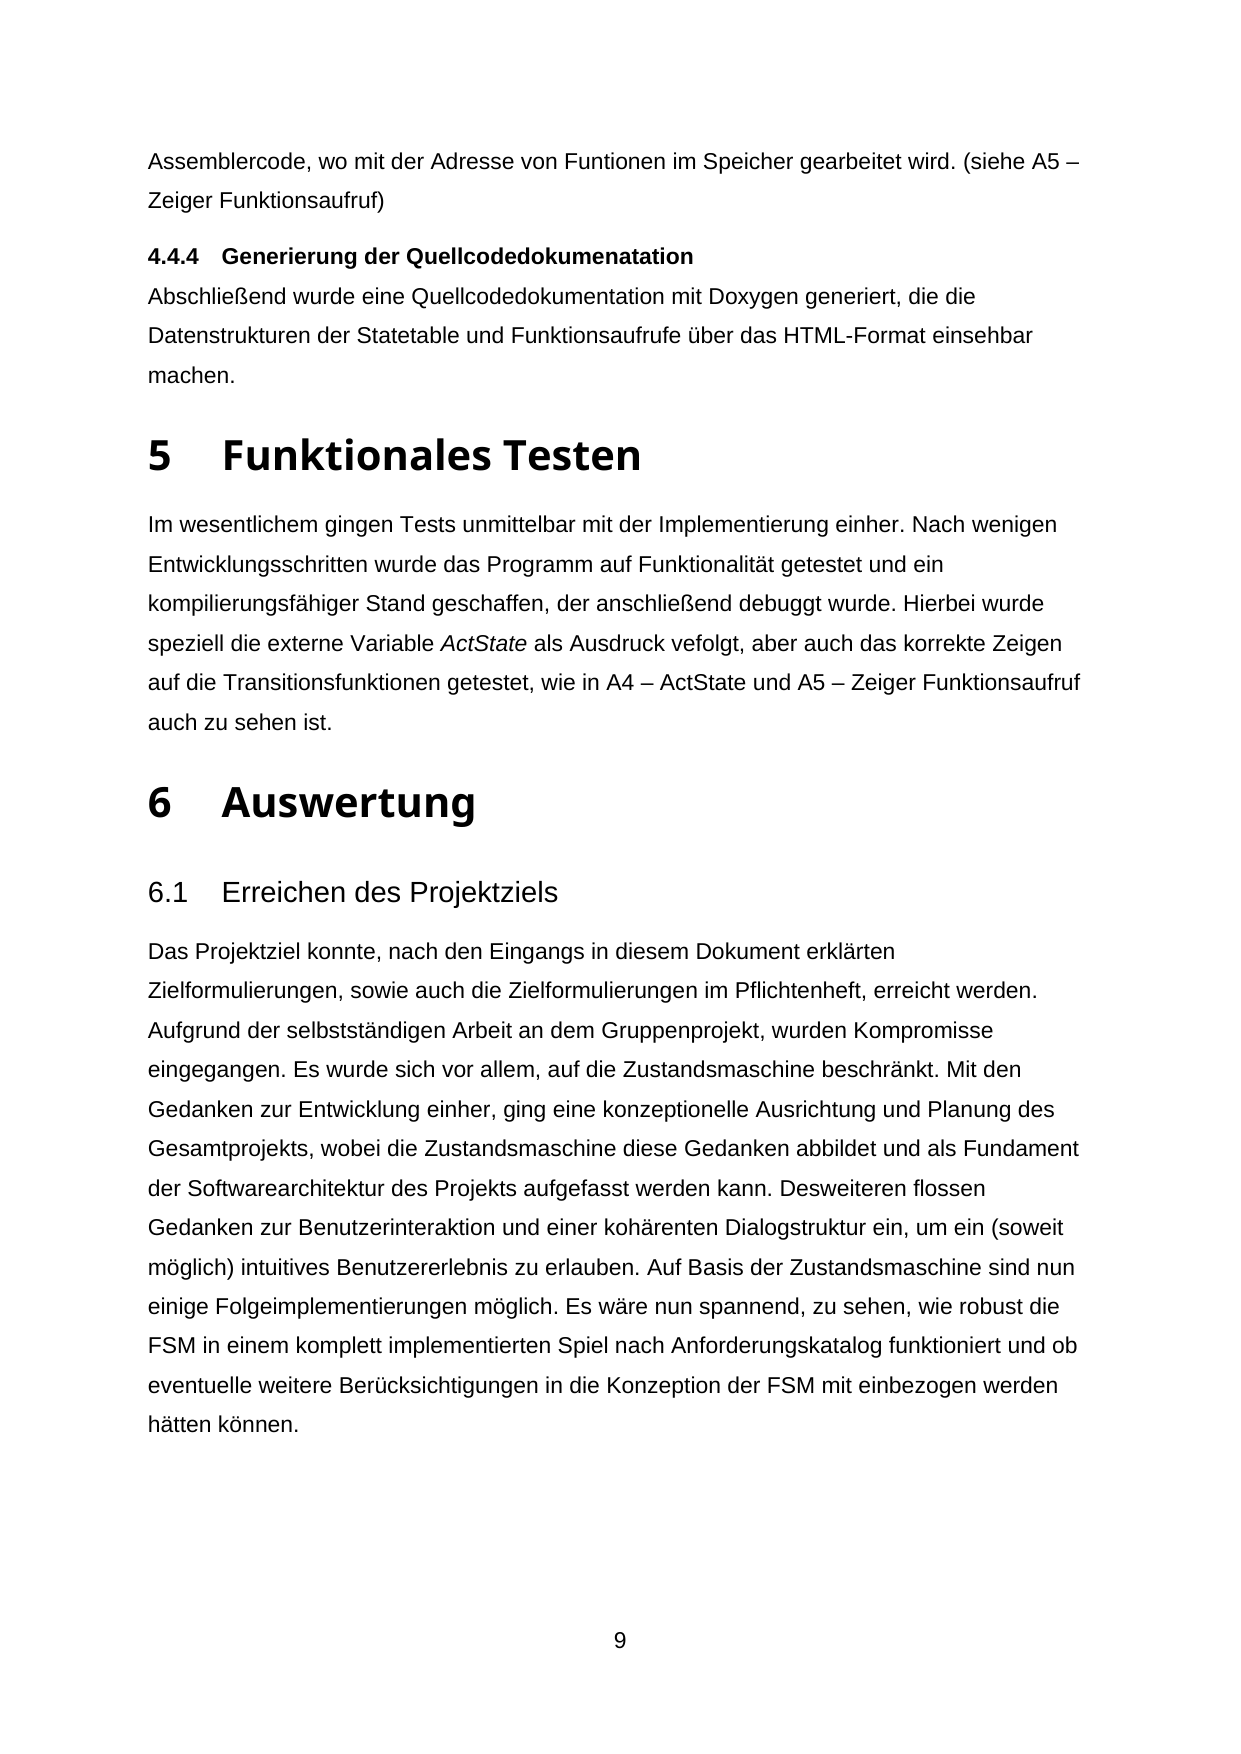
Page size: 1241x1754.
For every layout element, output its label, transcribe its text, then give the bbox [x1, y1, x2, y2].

subtitle Funktionales Testen [148, 426, 1093, 483]
text Assemblercode, wo mit der Adresse von Funtionen im Speicher gearbeitet wird. (siehe A5 – Zeiger Funktionsaufruf) [148, 148, 1093, 213]
subtitle Auswertung [148, 773, 1093, 830]
text Abschließend wurde eine Quellcodedokumentation mit Doxygen generiert, die die Datenstrukturen der Statetable und Funktionsaufrufe über das HTML-Format einsehbar machen. [148, 283, 1093, 388]
text Das Projektziel konnte, nach den Eingangs in diesem Dokument erklärten Zielformulierungen, sowie auch die Zielformulierungen im Pflichtenheft, erreicht werden. Aufgrund der selbstständigen Arbeit an dem Gruppenprojekt, wurden Kompromisse eingegangen. Es wurde sich vor allem, auf die Zustandsmaschine beschränkt. Mit den Gedanken zur Entwicklung einher, ging eine konzeptionelle Ausrichtung und Planung des Gesamtprojekts, wobei die Zustandsmaschine diese Gedanken abbildet und als Fundament der Softwarearchitektur des Projekts aufgefasst werden kann. Desweiteren flossen Gedanken zur Benutzerinteraktion und einer kohärenten Dialogstruktur ein, um ein (soweit möglich) intuitives Benutzererlebnis zu erlauben. Auf Basis der Zustandsmaschine sind nun einige Folgeimplementierungen möglich. Es wäre nun spannend, zu sehen, wie robust die FSM in einem komplett implementierten Spiel nach Anforderungskatalog funktioniert und ob eventuelle weitere Berücksichtigungen in die Konzeption der FSM mit einbezogen werden hätten können. [148, 938, 1093, 1438]
subtitle Generierung der Quellcodedokumenatation [148, 243, 1093, 269]
subtitle Erreichen des Projektziels [148, 875, 1093, 908]
text Im wesentlichem gingen Tests unmittelbar mit der Implementierung einher. Nach wenigen Entwicklungsschritten wurde das Programm auf Funktionalität getestet und ein kompilierungsfähiger Stand geschaffen, der anschließend debuggt wurde. Hierbei wurde speziell die externe Variable ActState als Ausdruck vefolgt, aber auch das korrekte Zeigen auf die Transitionsfunktionen getestet, wie in A4 – ActState und A5 – Zeiger Funktionsaufruf auch zu sehen ist. [148, 511, 1093, 735]
